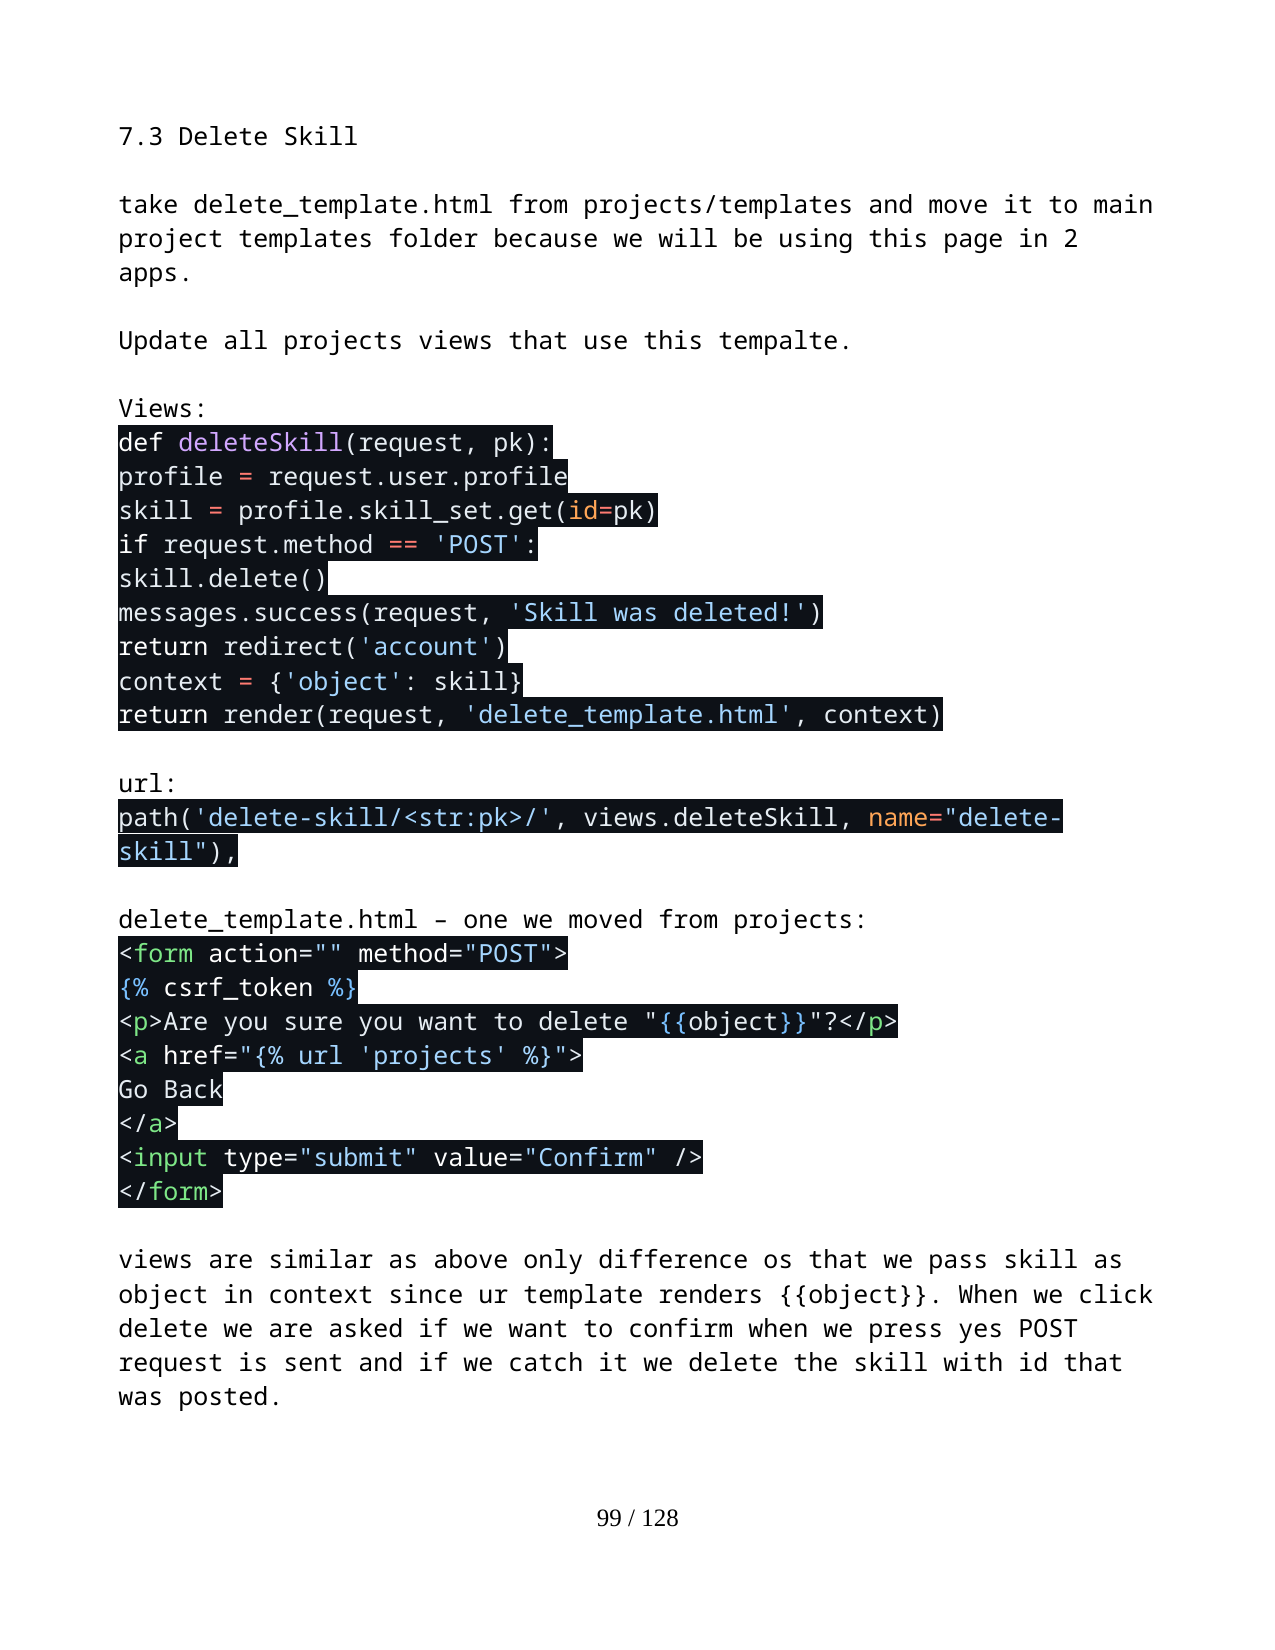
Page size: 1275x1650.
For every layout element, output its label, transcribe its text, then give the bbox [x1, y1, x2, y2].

text if request.method == 'POST': [118, 527, 1157, 561]
text return redirect('account') [118, 629, 1157, 663]
text delete_template.html – one we moved from projects: [118, 902, 1157, 936]
text return render(request, 'delete_template.html', context) [118, 697, 1157, 731]
text path('delete-skill/<str:pk>/', views.deleteSkill, name="delete-skill"), [118, 799, 1157, 867]
text </form> [118, 1174, 1157, 1208]
text <p>Are you sure you want to delete "{{object}}"?</p> [118, 1004, 1157, 1038]
text messages.success(request, 'Skill was deleted!') [118, 595, 1157, 629]
text 7.3 Delete Skill [118, 118, 1157, 152]
text <input type="submit" value="Confirm" /> [118, 1140, 1157, 1174]
text skill.delete() [118, 561, 1157, 595]
text <a href="{% url 'projects' %}"> [118, 1038, 1157, 1072]
text take delete_template.html from projects/templates and move it to main project templates folder because we will be using this page in 2 apps. [118, 186, 1157, 288]
text Go Back [118, 1072, 1157, 1106]
text {% csrf_token %} [118, 970, 1157, 1004]
text </a> [118, 1106, 1157, 1140]
text views are similar as above only difference os that we pass skill as object in context since ur template renders {{object}}. When we click delete we are asked if we want to confirm when we press yes POST request is sent and if we catch it we delete the skill with id that was posted. [118, 1208, 1157, 1412]
text context = {'object': skill} [118, 663, 1157, 697]
text skill = profile.skill_set.get(id=pk) [118, 493, 1157, 527]
text profile = request.user.profile [118, 459, 1157, 493]
text def deleteSkill(request, pk): [118, 425, 1157, 459]
text Views: [118, 391, 1157, 425]
text Update all projects views that use this tempalte. [118, 322, 1157, 357]
text <form action="" method="POST"> [118, 936, 1157, 970]
text url: [118, 765, 1157, 799]
